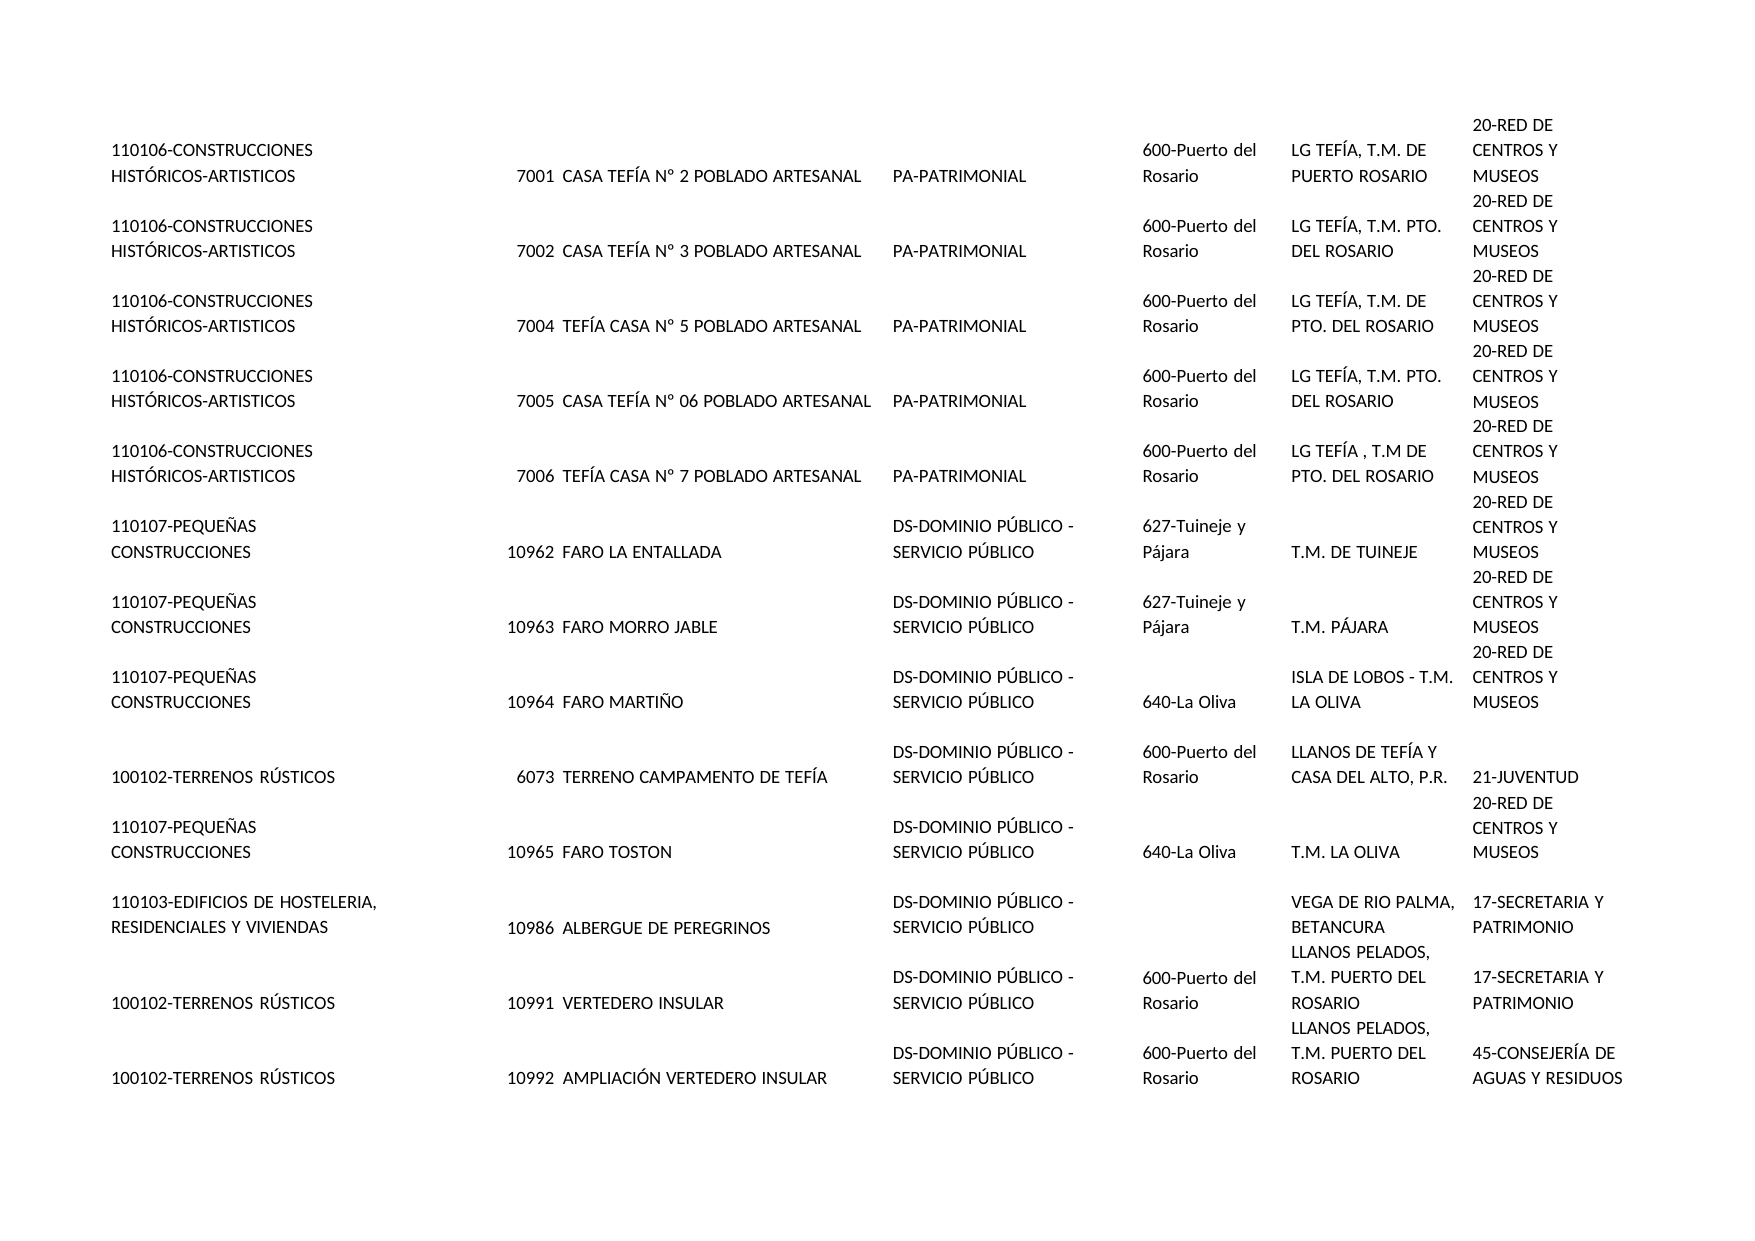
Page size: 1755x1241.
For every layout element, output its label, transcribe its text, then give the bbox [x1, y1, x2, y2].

table_header LG TEFÍA, T.M. DE [1274, 107, 1464, 164]
table_cell HISTÓRICOS-ARTISTICOS 110106-CONSTRUCCIONES [105, 164, 443, 239]
table_cell SERVICIO PÚBLICO [883, 841, 1109, 879]
table_cell 110103-EDIFICIOS DE HOSTELERIA, RESIDENCIALES Y VIVIENDAS [105, 879, 443, 991]
table_header 110106-CONSTRUCCIONES [105, 107, 443, 164]
table_cell Rosario 600-Puerto del [1109, 390, 1274, 465]
table_cell 640-La Oliva [1109, 841, 1274, 879]
table_cell AGUAS Y RESIDUOS [1464, 1067, 1629, 1099]
table_cell ROSARIO LLANOS PELADOS, T.M. PUERTO DEL [1274, 991, 1464, 1067]
table_cell 10986 ALBERGUE DE PEREGRINOS [443, 879, 883, 991]
table_cell Rosario 627-Tuineje y [1109, 465, 1274, 540]
table_cell MUSEOS 20-RED DE CENTROS Y [1464, 239, 1629, 314]
table_cell HISTÓRICOS-ARTISTICOS 110106-CONSTRUCCIONES [105, 390, 443, 465]
table_cell [1109, 791, 1274, 841]
table_cell 7004 TEFÍA CASA Nº 5 POBLADO ARTESANAL [443, 315, 883, 390]
table_header [883, 107, 1109, 164]
table_cell 10991 VERTEDERO INSULAR [443, 991, 883, 1067]
table_cell [443, 791, 883, 841]
table_cell PATRIMONIO 45-CONSEJERÍA DE [1464, 991, 1629, 1067]
table_cell LA OLIVA [1274, 691, 1464, 728]
table_cell 110107-PEQUEÑAS [105, 791, 443, 841]
table_cell MUSEOS [1464, 841, 1629, 879]
table_cell CONSTRUCCIONES 110107-PEQUEÑAS [105, 540, 443, 615]
table_cell T.M. DE TUINEJE [1274, 540, 1464, 615]
table_cell 7005 CASA TEFÍA Nº 06 POBLADO ARTESANAL [443, 390, 883, 465]
table_cell PA-PATRIMONIAL [883, 239, 1109, 314]
table_cell 10992 AMPLIACIÓN VERTEDERO INSULAR [443, 1067, 883, 1099]
table_cell 100102-TERRENOS RÚSTICOS 6073 TERRENO CAMPAMENTO DE TEFÍA SERVICIO PÚBLICO Rosario CASA DEL ALTO, P.R. 21-JUVENTUD [105, 763, 1629, 791]
table_cell 10964 FARO MARTIÑO [443, 691, 883, 728]
table_cell SERVICIO PÚBLICO [883, 691, 1109, 728]
table_cell 10962 FARO LA ENTALLADA [443, 540, 883, 615]
table_cell 10963 FARO MORRO JABLE [443, 615, 883, 691]
table_cell MUSEOS 20-RED DE CENTROS Y [1464, 164, 1629, 239]
table_cell VEGA DE RIO PALMA, BETANCURA LLANOS PELADOS, T.M. PUERTO DEL [1274, 879, 1464, 991]
table_cell DEL ROSARIO LG TEFÍA, T.M. DE [1274, 239, 1464, 314]
table_cell MUSEOS 20-RED DE CENTROS Y [1464, 465, 1629, 540]
table_cell DEL ROSARIO LG TEFÍA , T.M DE [1274, 390, 1464, 465]
table_cell Pájara 627-Tuineje y [1109, 540, 1274, 615]
table_cell T.M. PÁJARA ISLA DE LOBOS - T.M. [1274, 615, 1464, 691]
table_cell 600-Puerto del [1109, 728, 1274, 763]
table_header 600-Puerto del [1109, 107, 1274, 164]
table_cell DS-DOMINIO PÚBLICO - [883, 728, 1109, 763]
table_cell 600-Puerto del [1109, 879, 1274, 991]
table_cell HISTÓRICOS-ARTISTICOS 110107-PEQUEÑAS [105, 465, 443, 540]
table_cell 10965 FARO TOSTON [443, 841, 883, 879]
table_cell T.M. LA OLIVA [1274, 841, 1464, 879]
table_cell MUSEOS 20-RED DE CENTROS Y [1464, 315, 1629, 390]
table_cell 20-RED DE CENTROS Y [1464, 791, 1629, 841]
table_cell 17-SECRETARIA Y PATRIMONIO 17-SECRETARIA Y [1464, 879, 1629, 991]
table_cell SERVICIO PÚBLICO [883, 1067, 1109, 1099]
table_cell LLANOS DE TEFÍA Y [1274, 728, 1464, 763]
table_cell 7002 CASA TEFÍA Nº 3 POBLADO ARTESANAL [443, 239, 883, 314]
table_cell SERVICIO PÚBLICO DS-DOMINIO PÚBLICO - [883, 615, 1109, 691]
table_cell MUSEOS 20-RED DE CENTROS Y [1464, 615, 1629, 691]
table_cell CONSTRUCCIONES [105, 691, 443, 728]
table_cell 100102-TERRENOS RÚSTICOS [105, 1067, 443, 1099]
table_cell [1464, 728, 1629, 763]
table_cell 640-La Oliva [1109, 691, 1274, 728]
table_cell PTO. DEL ROSARIO LG TEFÍA, T.M. PTO. [1274, 315, 1464, 390]
table_cell MUSEOS 20-RED DE CENTROS Y [1464, 390, 1629, 465]
table_cell CONSTRUCCIONES [105, 841, 443, 879]
table_cell PUERTO ROSARIO LG TEFÍA, T.M. PTO. [1274, 164, 1464, 239]
table_cell Rosario 600-Puerto del [1109, 239, 1274, 314]
table_cell PA-PATRIMONIAL [883, 390, 1109, 465]
table_cell HISTÓRICOS-ARTISTICOS 110106-CONSTRUCCIONES [105, 239, 443, 314]
table_header [443, 107, 883, 164]
table_cell MUSEOS 20-RED DE CENTROS Y [1464, 540, 1629, 615]
table_cell HISTÓRICOS-ARTISTICOS 110106-CONSTRUCCIONES [105, 315, 443, 390]
table_cell Rosario 600-Puerto del [1109, 991, 1274, 1067]
table_cell SERVICIO PÚBLICO DS-DOMINIO PÚBLICO - [883, 540, 1109, 615]
table_cell PA-PATRIMONIAL [883, 164, 1109, 239]
table_cell [105, 728, 443, 763]
table_cell PTO. DEL ROSARIO [1274, 465, 1464, 540]
table_cell CONSTRUCCIONES 110107-PEQUEÑAS [105, 615, 443, 691]
table_cell MUSEOS [1464, 691, 1629, 728]
table_cell Rosario 600-Puerto del [1109, 315, 1274, 390]
table_cell [443, 728, 883, 763]
table_cell SERVICIO PÚBLICO DS-DOMINIO PÚBLICO - [883, 991, 1109, 1067]
table_cell Pájara [1109, 615, 1274, 691]
table_cell 7001 CASA TEFÍA Nº 2 POBLADO ARTESANAL [443, 164, 883, 239]
table_cell PA-PATRIMONIAL [883, 315, 1109, 390]
table_cell ROSARIO [1274, 1067, 1464, 1099]
table_header 20-RED DE CENTROS Y [1464, 107, 1629, 164]
table_cell Rosario [1109, 1067, 1274, 1099]
table_cell 7006 TEFÍA CASA Nº 7 POBLADO ARTESANAL [443, 465, 883, 540]
table_cell Rosario 600-Puerto del [1109, 164, 1274, 239]
table_cell DS-DOMINIO PÚBLICO - [883, 791, 1109, 841]
table_cell DS-DOMINIO PÚBLICO - SERVICIO PÚBLICO DS-DOMINIO PÚBLICO - [883, 879, 1109, 991]
table_cell PA-PATRIMONIAL DS-DOMINIO PÚBLICO - [883, 465, 1109, 540]
table_cell [1274, 791, 1464, 841]
table_cell 100102-TERRENOS RÚSTICOS [105, 991, 443, 1067]
